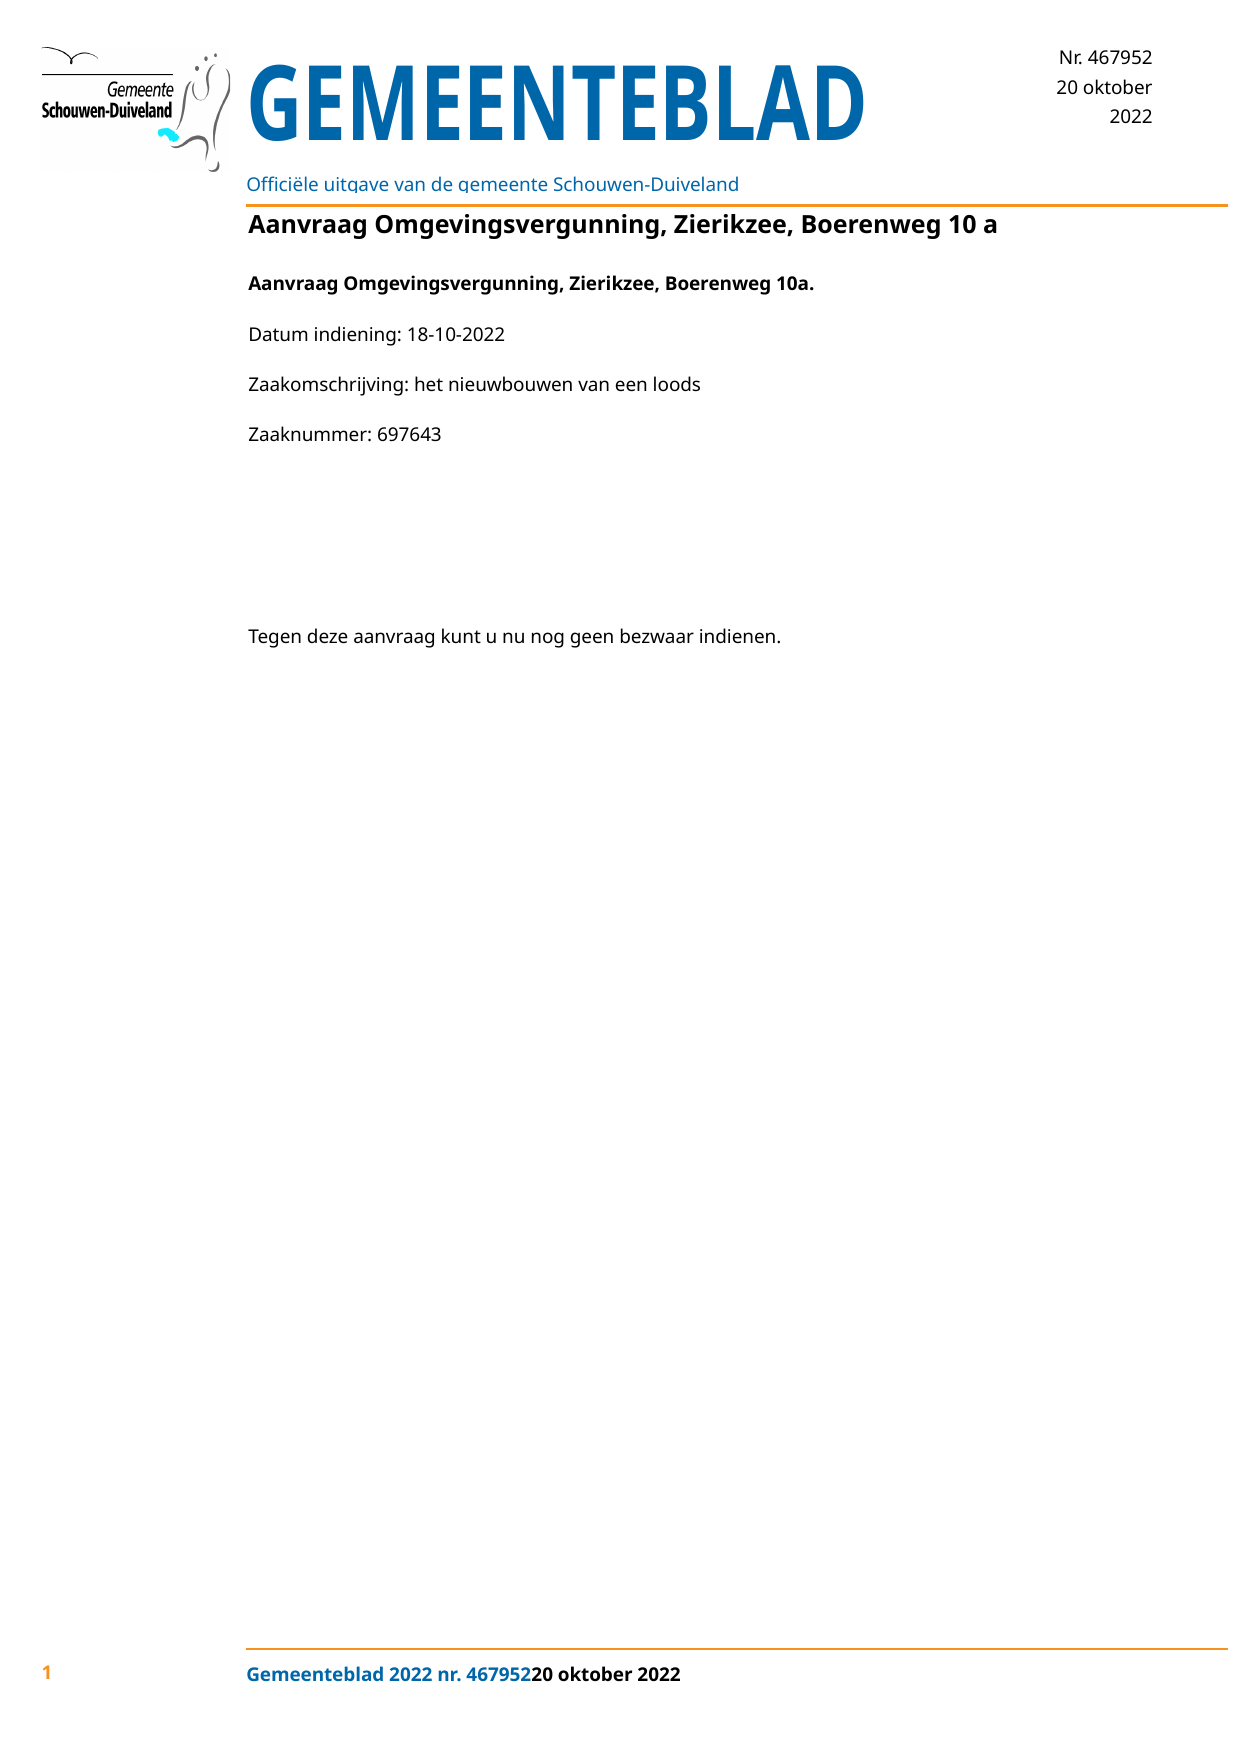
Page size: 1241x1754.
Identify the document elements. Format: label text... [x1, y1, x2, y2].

text Aanvraag Omgevingsvergunning, Zierikzee, Boerenweg 10 a [248, 207, 1152, 241]
picture [41, 47, 231, 172]
text Datum indiening: 18-10-2022 [248, 321, 1152, 346]
text Aanvraag Omgevingsvergunning, Zierikzee, Boerenweg 10a. [248, 270, 1152, 296]
text Zaakomschrijving: het nieuwbouwen van een loods [248, 371, 1152, 397]
text Tegen deze aanvraag kunt u nu nog geen bezwaar indienen. [248, 623, 1152, 649]
text Zaaknummer: 697643 [248, 422, 1152, 447]
